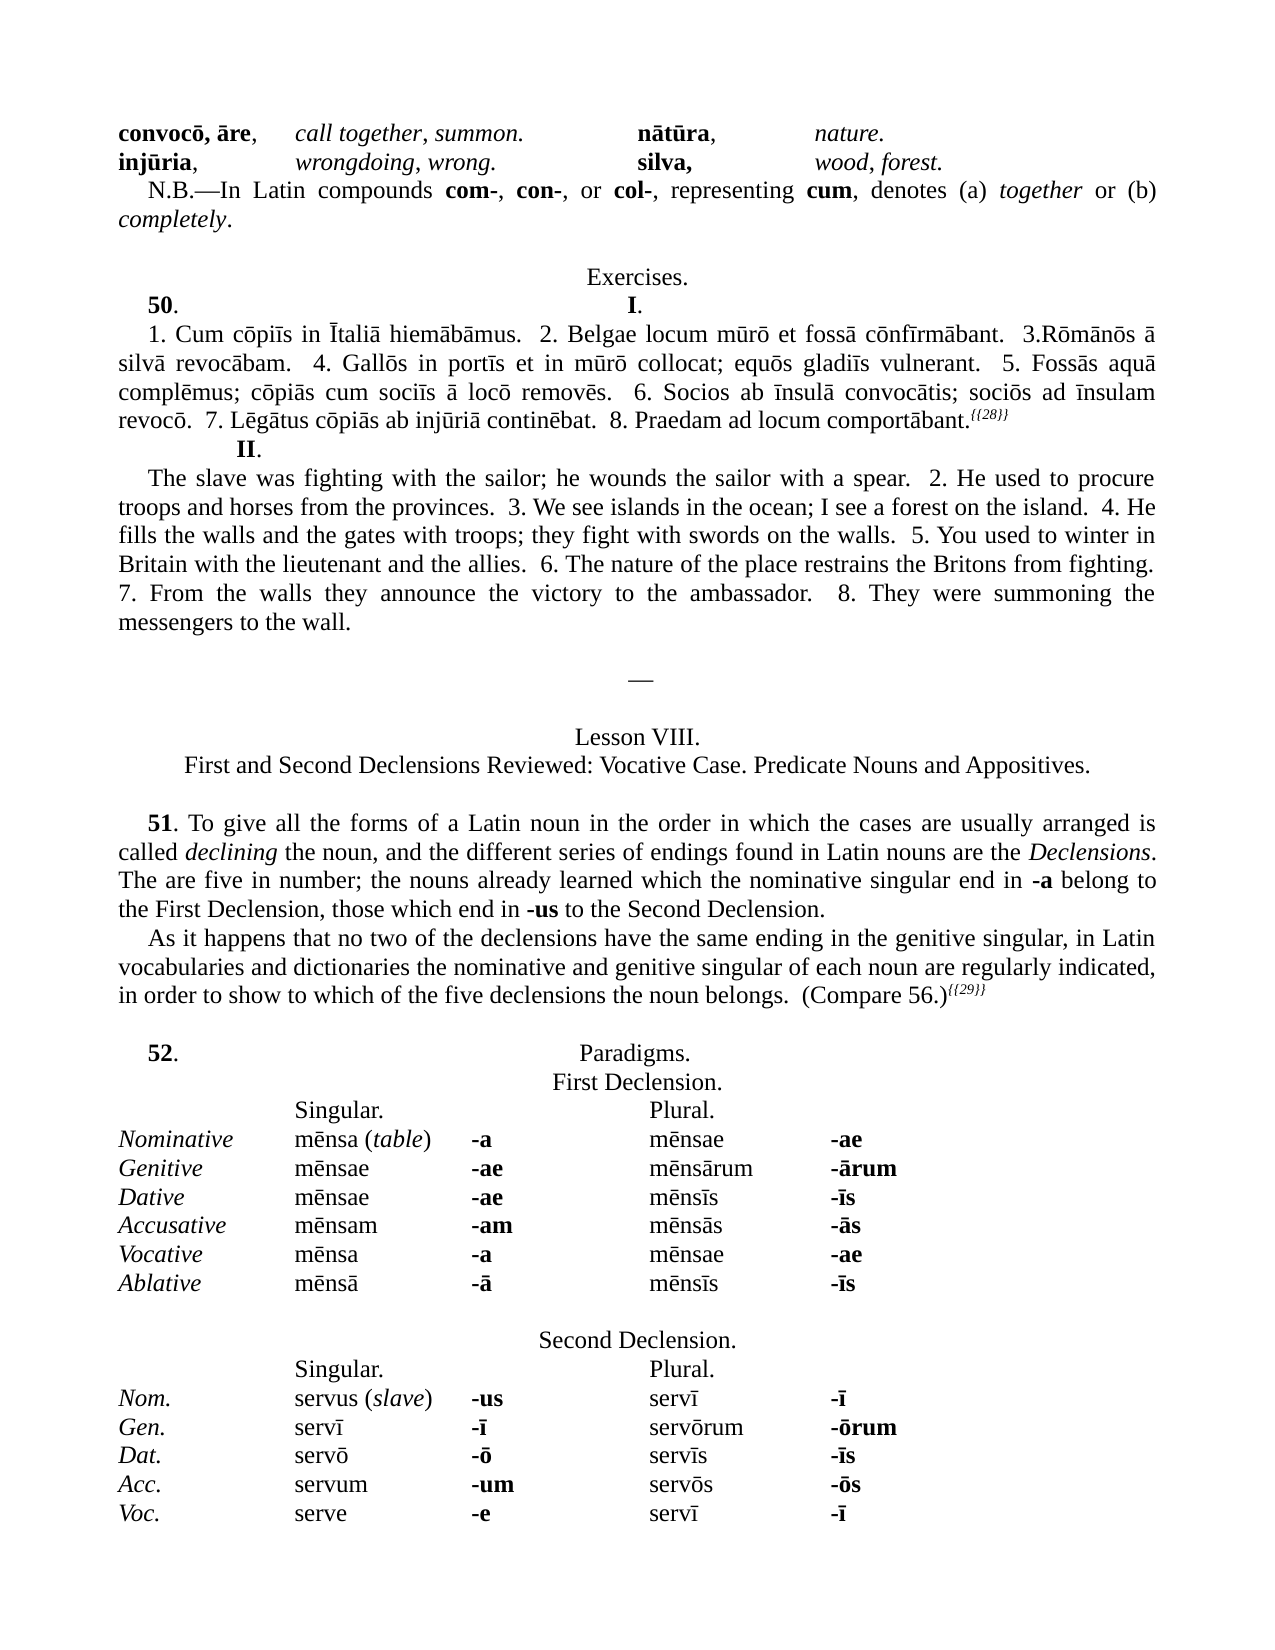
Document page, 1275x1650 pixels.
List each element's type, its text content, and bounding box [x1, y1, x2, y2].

text Accusative mēnsam -am mēnsās -ās [118, 1211, 1157, 1239]
text 50. I. [118, 291, 1157, 319]
text Second Declension. [118, 1326, 1157, 1354]
text Exercises. [118, 262, 1157, 291]
text 52. Paradigms. [118, 1038, 1157, 1067]
text convocō, āre, call together, summon. [118, 118, 637, 147]
text Nom. servus (slave) -us servī -ī [118, 1383, 1157, 1412]
text Genitive mēnsae -ae mēnsārum -ārum [118, 1153, 1157, 1182]
text 1. Cum cōpiīs in Ītaliā hiemābāmus. 2. Belgae locum mūrō et fossā cōnfīrmābant. 3.Rōmānōs ā silvā revocābam. 4. Gallōs in portīs et in mūrō collocat; equōs gladiīs vulnerant. 5. Fossās aquā complēmus; cōpiās cum sociīs ā locō removēs. 6. Socios ab īnsulā convocātis; sociōs ad īnsulam revocō. 7. Lēgātus cōpiās ab injūriā continēbat. 8. Praedam ad locum comportābant.{{28}} [118, 319, 1157, 434]
text As it happens that no two of the declensions have the same ending in the genitive singular, in Latin vocabularies and dictionaries the nominative and genitive singular of each noun are regularly indicated, in order to show to which of the five declensions the noun belongs. (Compare 56.){{29}} [118, 923, 1157, 1009]
text injūria, wrongdoing, wrong. [118, 147, 637, 176]
text Ablative mēnsā -ā mēnsīs -īs [118, 1268, 1157, 1297]
text Singular. Plural. [118, 1354, 1157, 1383]
text silva, wood, forest. [637, 147, 1157, 176]
text Voc. serve -e servī -ī [118, 1498, 1157, 1527]
text Gen. servī -ī servōrum -ōrum [118, 1412, 1157, 1441]
text II. [118, 434, 1157, 463]
text Singular. Plural. [118, 1096, 1157, 1124]
text 51. To give all the forms of a Latin noun in the order in which the cases are usually arranged is called declining the noun, and the different series of endings found in Latin nouns are the Declensions. The are five in number; the nouns already learned which the nominative singular end in -a belong to the First Declension, those which end in -us to the Second Declension. [118, 808, 1157, 923]
text Lesson VIII. [118, 722, 1157, 751]
text Dat. servō -ō servīs -īs [118, 1441, 1157, 1469]
text Acc. servum -um servōs -ōs [118, 1469, 1157, 1498]
text nātūra, nature. [637, 118, 1157, 147]
text Vocative mēnsa -a mēnsae -ae [118, 1239, 1157, 1268]
text Dative mēnsae -ae mēnsīs -īs [118, 1182, 1157, 1211]
text — [118, 664, 1157, 693]
text The slave was fighting with the sailor; he wounds the sailor with a spear. 2. He used to procure troops and horses from the provinces. 3. We see islands in the ocean; I see a forest on the island. 4. He fills the walls and the gates with troops; they fight with swords on the walls. 5. You used to winter in Britain with the lieutenant and the allies. 6. The nature of the place restrains the Britons from fighting. 7. From the walls they announce the victory to the ambassador. 8. They were summoning the messengers to the wall. [118, 463, 1157, 636]
text Nominative mēnsa (table) -a mēnsae -ae [118, 1124, 1157, 1153]
text N.B.—In Latin compounds com-, con-, or col-, representing cum, denotes (a) together or (b) completely. [118, 176, 1157, 233]
text First Declension. [118, 1067, 1157, 1096]
text First and Second Declensions Reviewed: Vocative Case. Predicate Nouns and Appositives. [118, 751, 1157, 779]
